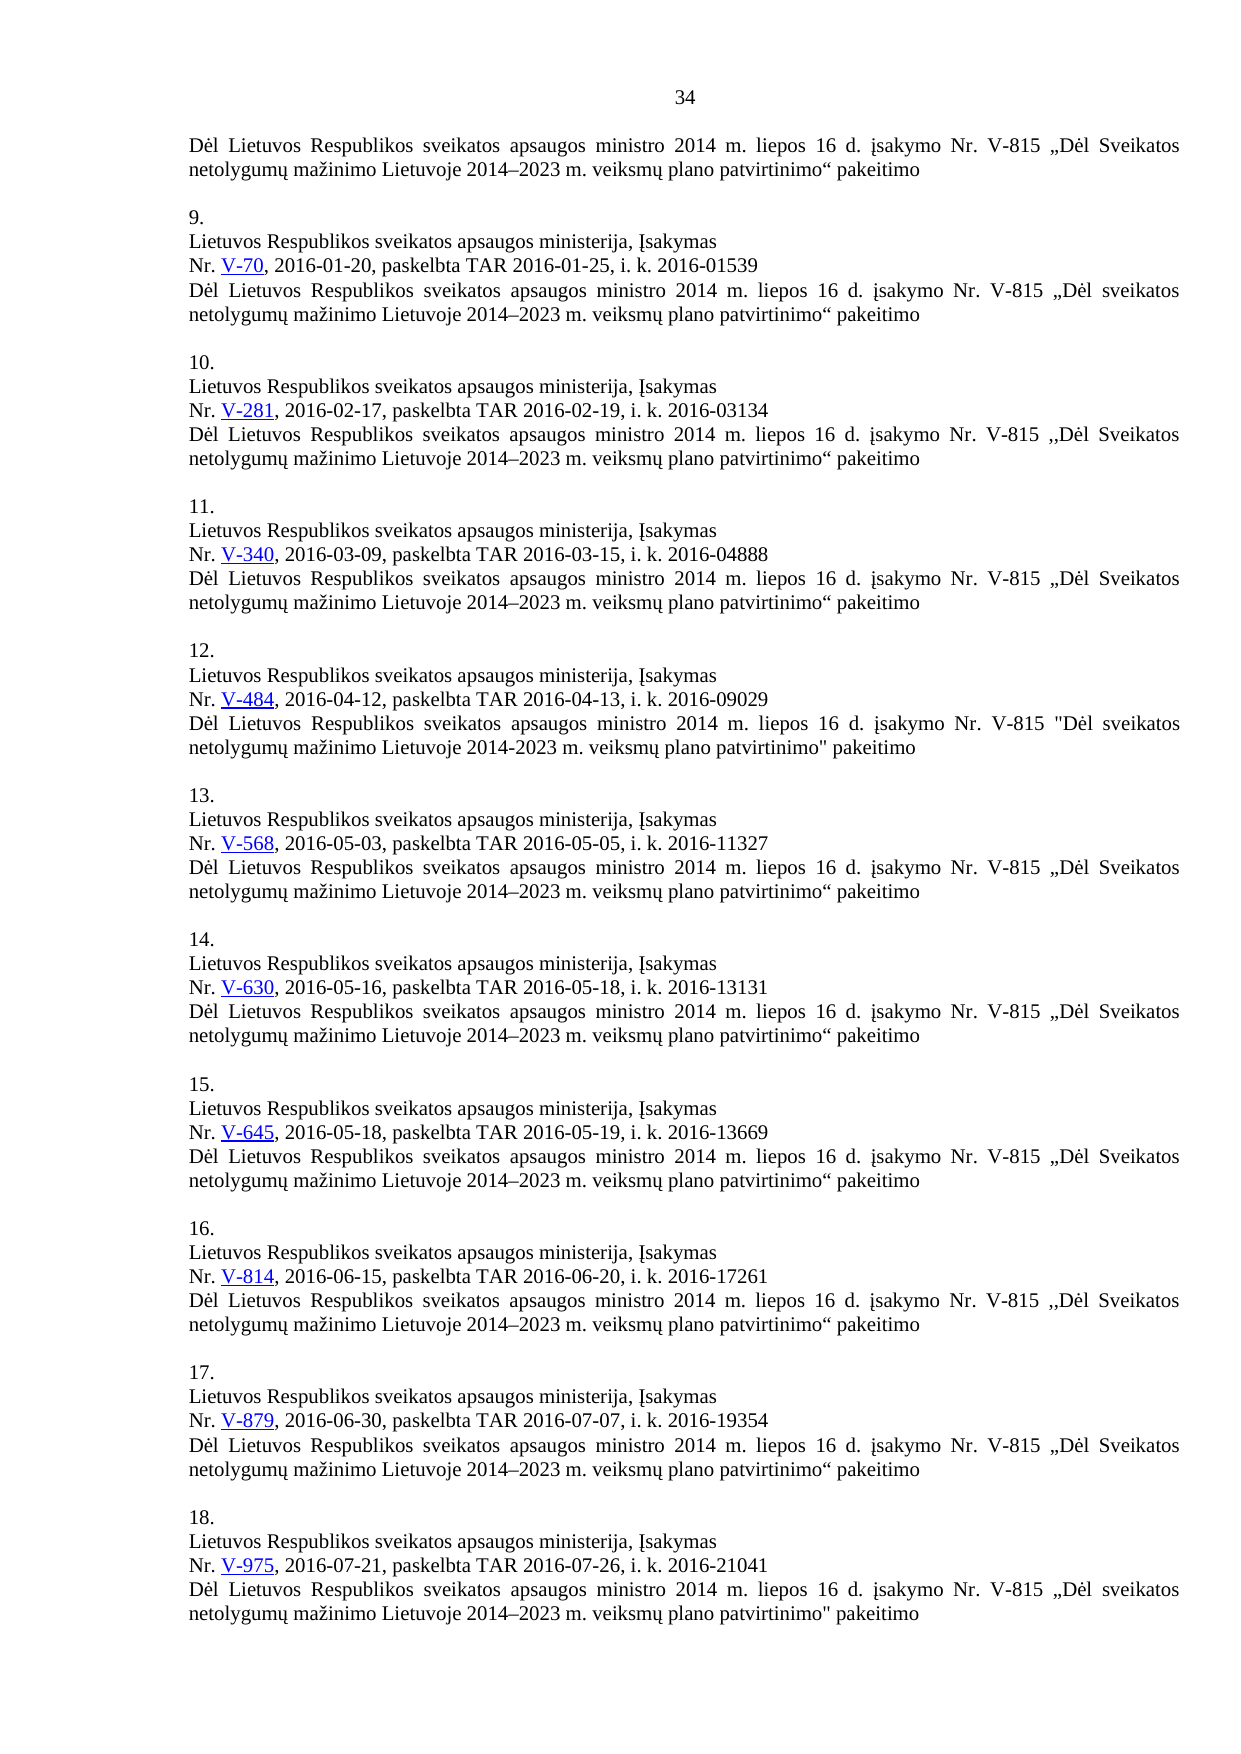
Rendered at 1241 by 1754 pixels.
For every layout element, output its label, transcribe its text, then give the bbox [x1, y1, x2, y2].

text Dėl Lietuvos Respublikos sveikatos apsaugos ministro 2014 m. liepos 16 d. įsakymo Nr. V-815 „Dėl Sveikatos netolygumų mažinimo Lietuvoje 2014–2023 m. veiksmų plano patvirtinimo“ pakeitimo [188, 999, 1181, 1047]
text Nr. V-879, 2016-06-30, paskelbta TAR 2016-07-07, i. k. 2016-19354 [188, 1408, 1181, 1432]
text 17. [188, 1360, 1181, 1384]
text Lietuvos Respublikos sveikatos apsaugos ministerija, Įsakymas [188, 1384, 1181, 1408]
text Lietuvos Respublikos sveikatos apsaugos ministerija, Įsakymas [188, 1240, 1181, 1264]
text Lietuvos Respublikos sveikatos apsaugos ministerija, Įsakymas [188, 1529, 1181, 1553]
text Nr. V-340, 2016-03-09, paskelbta TAR 2016-03-15, i. k. 2016-04888 [188, 542, 1181, 566]
text Lietuvos Respublikos sveikatos apsaugos ministerija, Įsakymas [188, 1096, 1181, 1120]
text Dėl Lietuvos Respublikos sveikatos apsaugos ministro 2014 m. liepos 16 d. įsakymo Nr. V-815 „Dėl Sveikatos netolygumų mažinimo Lietuvoje 2014–2023 m. veiksmų plano patvirtinimo“ pakeitimo [188, 1432, 1181, 1481]
text Dėl Lietuvos Respublikos sveikatos apsaugos ministro 2014 m. liepos 16 d. įsakymo Nr. V-815 "Dėl sveikatos netolygumų mažinimo Lietuvoje 2014-2023 m. veiksmų plano patvirtinimo" pakeitimo [188, 711, 1181, 759]
text Lietuvos Respublikos sveikatos apsaugos ministerija, Įsakymas [188, 951, 1181, 975]
text Dėl Lietuvos Respublikos sveikatos apsaugos ministro 2014 m. liepos 16 d. įsakymo Nr. V-815 „Dėl Sveikatos netolygumų mažinimo Lietuvoje 2014–2023 m. veiksmų plano patvirtinimo“ pakeitimo [188, 855, 1181, 903]
text Lietuvos Respublikos sveikatos apsaugos ministerija, Įsakymas [188, 518, 1181, 542]
text 16. [188, 1216, 1181, 1240]
text 12. [188, 638, 1181, 662]
text 14. [188, 927, 1181, 951]
text Nr. V-568, 2016-05-03, paskelbta TAR 2016-05-05, i. k. 2016-11327 [188, 831, 1181, 855]
text Nr. V-975, 2016-07-21, paskelbta TAR 2016-07-26, i. k. 2016-21041 [188, 1553, 1181, 1577]
text Lietuvos Respublikos sveikatos apsaugos ministerija, Įsakymas [188, 807, 1181, 831]
text 15. [188, 1072, 1181, 1096]
text Dėl Lietuvos Respublikos sveikatos apsaugos ministro 2014 m. liepos 16 d. įsakymo Nr. V-815 ,,Dėl Sveikatos netolygumų mažinimo Lietuvoje 2014–2023 m. veiksmų plano patvirtinimo“ pakeitimo [188, 422, 1181, 470]
text Nr. V-70, 2016-01-20, paskelbta TAR 2016-01-25, i. k. 2016-01539 [188, 253, 1181, 277]
text Nr. V-281, 2016-02-17, paskelbta TAR 2016-02-19, i. k. 2016-03134 [188, 398, 1181, 422]
text Dėl Lietuvos Respublikos sveikatos apsaugos ministro 2014 m. liepos 16 d. įsakymo Nr. V-815 „Dėl Sveikatos netolygumų mažinimo Lietuvoje 2014–2023 m. veiksmų plano patvirtinimo“ pakeitimo [188, 133, 1181, 181]
text 18. [188, 1505, 1181, 1529]
text Dėl Lietuvos Respublikos sveikatos apsaugos ministro 2014 m. liepos 16 d. įsakymo Nr. V-815 „Dėl sveikatos netolygumų mažinimo Lietuvoje 2014–2023 m. veiksmų plano patvirtinimo“ pakeitimo [188, 277, 1181, 326]
text Dėl Lietuvos Respublikos sveikatos apsaugos ministro 2014 m. liepos 16 d. įsakymo Nr. V-815 „Dėl sveikatos netolygumų mažinimo Lietuvoje 2014–2023 m. veiksmų plano patvirtinimo" pakeitimo [188, 1577, 1181, 1625]
text Dėl Lietuvos Respublikos sveikatos apsaugos ministro 2014 m. liepos 16 d. įsakymo Nr. V-815 „Dėl Sveikatos netolygumų mažinimo Lietuvoje 2014–2023 m. veiksmų plano patvirtinimo“ pakeitimo [188, 566, 1181, 614]
text 11. [188, 494, 1181, 518]
text Dėl Lietuvos Respublikos sveikatos apsaugos ministro 2014 m. liepos 16 d. įsakymo Nr. V-815 ,,Dėl Sveikatos netolygumų mažinimo Lietuvoje 2014–2023 m. veiksmų plano patvirtinimo“ pakeitimo [188, 1288, 1181, 1336]
text Lietuvos Respublikos sveikatos apsaugos ministerija, Įsakymas [188, 374, 1181, 398]
text 9. [188, 205, 1181, 229]
text Nr. V-630, 2016-05-16, paskelbta TAR 2016-05-18, i. k. 2016-13131 [188, 975, 1181, 999]
text Lietuvos Respublikos sveikatos apsaugos ministerija, Įsakymas [188, 229, 1181, 253]
text Nr. V-645, 2016-05-18, paskelbta TAR 2016-05-19, i. k. 2016-13669 [188, 1120, 1181, 1144]
text 10. [188, 350, 1181, 374]
text Lietuvos Respublikos sveikatos apsaugos ministerija, Įsakymas [188, 662, 1181, 687]
text 13. [188, 783, 1181, 807]
text Dėl Lietuvos Respublikos sveikatos apsaugos ministro 2014 m. liepos 16 d. įsakymo Nr. V-815 „Dėl Sveikatos netolygumų mažinimo Lietuvoje 2014–2023 m. veiksmų plano patvirtinimo“ pakeitimo [188, 1144, 1181, 1192]
text Nr. V-814, 2016-06-15, paskelbta TAR 2016-06-20, i. k. 2016-17261 [188, 1264, 1181, 1288]
text Nr. V-484, 2016-04-12, paskelbta TAR 2016-04-13, i. k. 2016-09029 [188, 687, 1181, 711]
